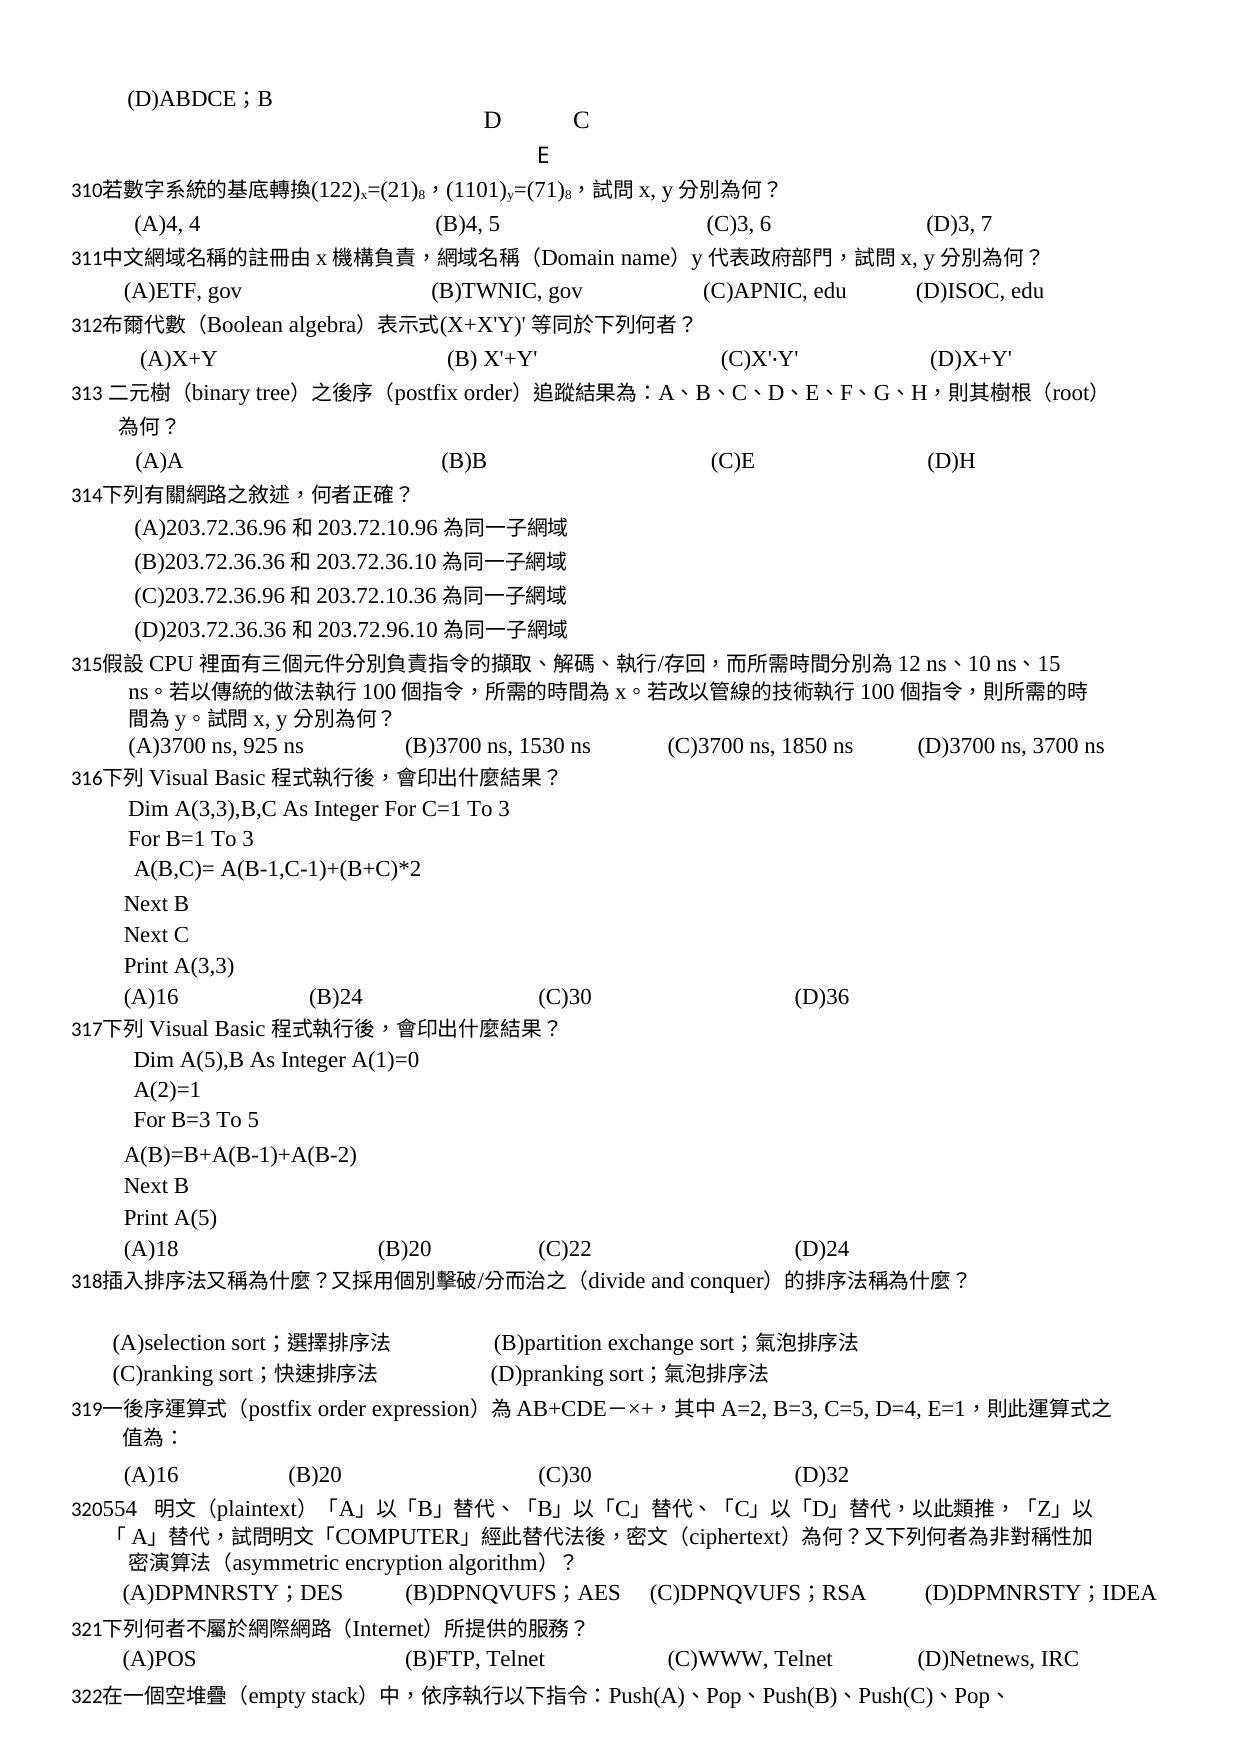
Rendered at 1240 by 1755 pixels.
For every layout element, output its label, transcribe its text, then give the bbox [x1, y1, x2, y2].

table_cell C [508, 83, 875, 134]
table_header A(B)=B+A(B-1)+A(B-2) [124, 1138, 378, 1167]
text 間為 y。試問 x, y 分別為何？ [71, 705, 1179, 731]
table_cell [75, 112, 327, 134]
table_cell (D)36 [794, 979, 942, 1010]
table_header [794, 1138, 942, 1167]
text 為何？ (A)A (B)B (C)E (D)H [66, 407, 1199, 475]
table_cell (D)ABDCE；B [75, 83, 327, 112]
text E [66, 136, 1199, 170]
table_header Next B [124, 886, 309, 916]
list 下列何者不屬於網際網路（Internet）所提供的服務？ [71, 1609, 1199, 1643]
table_cell (B)24 [309, 979, 538, 1010]
text (A)ETF, gov (B)TWNIC, gov (C)APNIC, edu (D)ISOC, edu [66, 272, 1199, 306]
text ns。若以傳統的做法執行 100 個指令，所需的時間為 x。若改以管線的技術執行 100 個指令，則所需的時 [71, 678, 1179, 705]
table_cell [309, 916, 538, 947]
list 假設 CPU 裡面有三個元件分別負責指令的擷取、解碼、執行/存回，而所需時間分別為 12 ns、10 ns、15 [71, 644, 1199, 678]
table_cell (A)16 [124, 979, 309, 1010]
table_cell (C)22 [538, 1230, 794, 1261]
table_cell [794, 916, 942, 947]
table_header [538, 886, 794, 916]
text A(2)=1 [133, 1077, 1179, 1102]
table_cell Next B [124, 1168, 378, 1199]
table_cell [794, 947, 942, 978]
table_cell [538, 1168, 794, 1199]
table_header (C)30 [538, 1454, 794, 1488]
text Dim A(5),B As Integer A(1)=0 [133, 1047, 1179, 1072]
table_cell Print A(5) [124, 1199, 378, 1230]
table_cell [309, 947, 538, 978]
text 值為： [71, 1423, 1179, 1451]
table_cell Next C [124, 916, 309, 947]
table_cell (A)18 [124, 1230, 378, 1261]
table_cell [794, 1168, 942, 1199]
table_cell [378, 1199, 538, 1230]
table_cell [538, 916, 794, 947]
table_header (B)20 [288, 1454, 538, 1488]
list 插入排序法又稱為什麼？又採用個別擊破/分而治之（divide and conquer）的排序法稱為什麼？ [71, 1261, 1199, 1295]
text (A)selection sort；選擇排序法 (B)partition exchange sort；氣泡排序法 (C)ranking sort；快速排序法 (D)pranking sort；氣泡排序法 [112, 1326, 1179, 1387]
table_cell [538, 947, 794, 978]
text A(B,C)= A(B-1,C-1)+(B+C)*2 [71, 856, 1179, 881]
table_header [378, 1138, 538, 1167]
text 密演算法（asymmetric encryption algorithm）？ [71, 1549, 1179, 1576]
table_cell (D)24 [794, 1230, 942, 1261]
list 下列 Visual Basic 程式執行後，會印出什麼結果？ [71, 758, 1199, 792]
list 若數字系統的基底轉換(122)x=(21)8，(1101)y=(71)8，試問 x, y 分別為何？ (A)4, 4 (B)4, 5 (C)3, 6 (D)3, 7 [71, 170, 1199, 238]
table_cell (C)30 [538, 979, 794, 1010]
table_cell [378, 1168, 538, 1199]
list 下列 Visual Basic 程式執行後，會印出什麼結果？ [71, 1010, 1199, 1044]
list 二元樹（binary tree）之後序（postfix order）追蹤結果為：A、B、C、D、E、F、G、H，則其樹根（root） [71, 373, 1199, 407]
table_header [538, 1138, 794, 1167]
table_header [309, 886, 538, 916]
text Dim A(3,3),B,C As Integer For C=1 To 3 [71, 796, 1179, 821]
table_cell [875, 83, 958, 112]
table_header (A)16 [124, 1454, 288, 1488]
list 中文網域名稱的註冊由 x 機構負責，網域名稱（Domain name）y 代表政府部門，試問 x, y 分別為何？ [71, 238, 1199, 272]
list 一後序運算式（postfix order expression）為 AB+CDE－×+，其中 A=2, B=3, C=5, D=4, E=1，則此運算式之 [71, 1389, 1199, 1423]
list 布爾代數（Boolean algebra）表示式(X+X'Y)' 等同於下列何者？ (A)X+Y (B) X'+Y' (C)X'‧Y' (D)X+Y' [71, 306, 1199, 373]
text (A)3700 ns, 925 ns (B)3700 ns, 1530 ns (C)3700 ns, 1850 ns (D)3700 ns, 3700 ns [71, 733, 1179, 758]
list 在一個空堆疊（empty stack）中，依序執行以下指令：Push(A)、Pop、Push(B)、Push(C)、Pop、 [71, 1677, 1199, 1711]
table_header [794, 886, 942, 916]
table_cell [875, 112, 958, 134]
table_cell (B)20 [378, 1230, 538, 1261]
table_cell D [327, 83, 508, 134]
text For B=1 To 3 [71, 826, 1179, 851]
table_cell [794, 1199, 942, 1230]
text For B=3 To 5 [133, 1107, 1179, 1133]
text (A)DPMNRSTY；DES (B)DPNQVUFS；AES (C)DPNQVUFS；RSA (D)DPMNRSTY；IDEA [71, 1578, 1179, 1606]
table_cell [538, 1199, 794, 1230]
table_header (D)32 [794, 1454, 942, 1488]
text 「 A」替代，試問明文「COMPUTER」經此替代法後，密文（ciphertext）為何？又下列何者為非對稱性加 [71, 1523, 1179, 1549]
list 下列有關網路之敘述，何者正確？ (A)203.72.36.96 和 203.72.10.96 為同一子網域 (B)203.72.36.36 和 203.72.36.10 為同一子網域 (C)203.72.36.96 和 203.72.10.36 為同一子網域 (D)203.72.36.36 和 203.72.96.10 為同一子網域 [71, 475, 1199, 644]
list 554 明文（plaintext）「A」以「B」替代、「B」以「C」替代、「C」以「D」替代，以此類推，「Z」以 [71, 1489, 1199, 1523]
table_cell Print A(3,3) [124, 947, 309, 978]
text (A)POS (B)FTP, Telnet (C)WWW, Telnet (D)Netnews, IRC [71, 1646, 1179, 1672]
